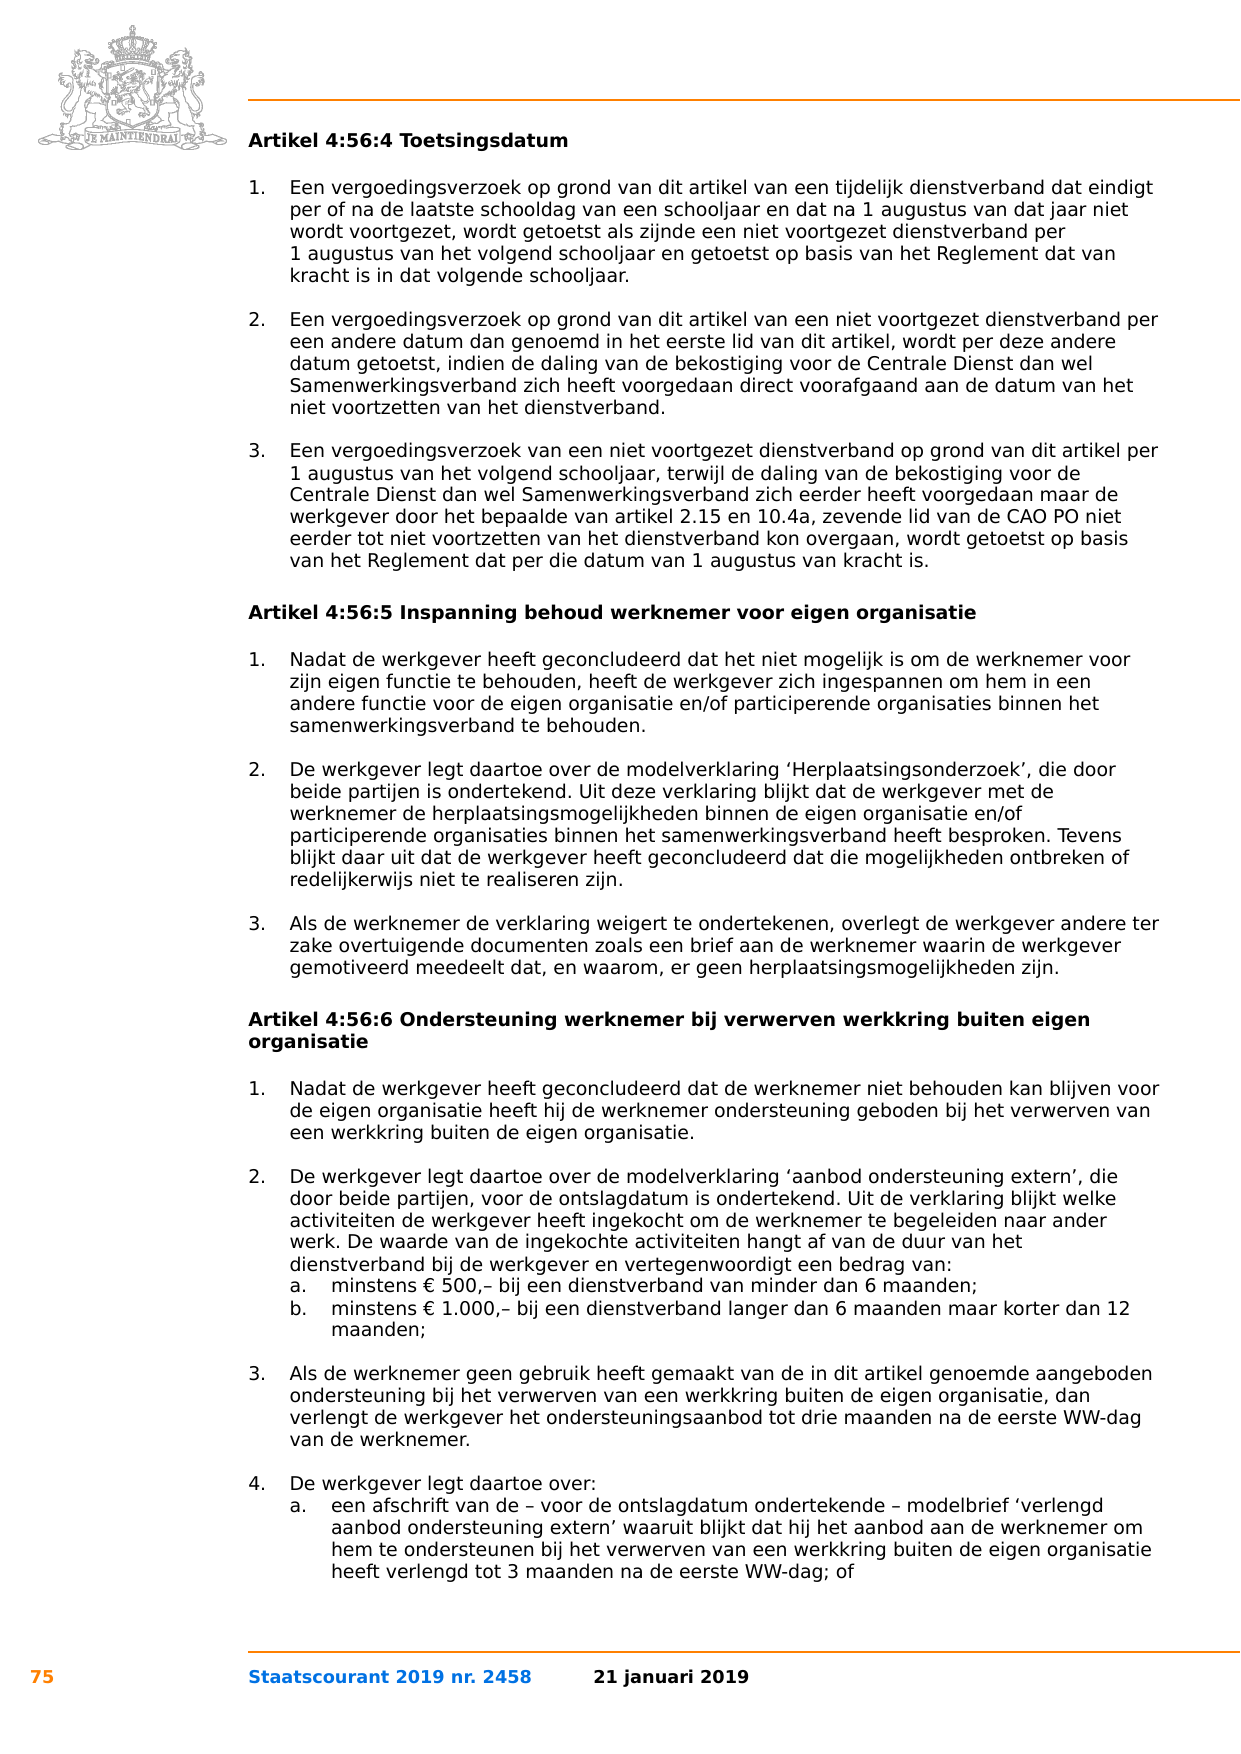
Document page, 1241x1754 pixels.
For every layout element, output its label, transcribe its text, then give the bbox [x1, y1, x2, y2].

text 3. Een vergoedingsverzoek van een niet voortgezet dienstverband op grond van dit artikel per 1 augustus van het volgend schooljaar, terwijl de daling van de bekostiging voor de Centrale Dienst dan wel Samenwerkingsverband zich eerder heeft voorgedaan maar de werkgever door het bepaalde van artikel 2.15 en 10.4a, zevende lid van de CAO PO niet eerder tot niet voortzetten van het dienstverband kon overgaan, wordt getoetst op basis van het Reglement dat per die datum van 1 augustus van kracht is. [248, 440, 1163, 572]
text a. een afschrift van de – voor de ontslagdatum ondertekende – modelbrief ‘verlengd aanbod ondersteuning extern’ waaruit blijkt dat hij het aanbod aan de werknemer om hem te ondersteunen bij het verwerven van een werkkring buiten de eigen organisatie heeft verlengd tot 3 maanden na de eerste WW-dag; of [289, 1495, 1163, 1583]
text 1. Nadat de werkgever heeft geconcludeerd dat het niet mogelijk is om de werknemer voor zijn eigen functie te behouden, heeft de werkgever zich ingespannen om hem in een andere functie voor de eigen organisatie en/of participerende organisaties binnen het samenwerkingsverband te behouden. [248, 649, 1163, 737]
text b. minstens € 1.000,– bij een dienstverband langer dan 6 maanden maar korter dan 12 maanden; [289, 1297, 1163, 1341]
text 1. Een vergoedingsverzoek op grond van dit artikel van een tijdelijk dienstverband dat eindigt per of na de laatste schooldag van een schooljaar en dat na 1 augustus van dat jaar niet wordt voortgezet, wordt getoetst als zijnde een niet voortgezet dienstverband per 1 augustus van het volgend schooljaar en getoetst op basis van het Reglement dat van kracht is in dat volgende schooljaar. [248, 177, 1163, 287]
text 3. Als de werknemer de verklaring weigert te ondertekenen, overlegt de werkgever andere ter zake overtuigende documenten zoals een brief aan de werknemer waarin de werkgever gemotiveerd meedeelt dat, en waarom, er geen herplaatsingsmogelijkheden zijn. [248, 913, 1163, 979]
text 4. De werkgever legt daartoe over: [248, 1473, 1163, 1495]
subtitle Artikel 4:56:4 Toetsingsdatum [248, 130, 1163, 152]
subtitle Artikel 4:56:6 Ondersteuning werknemer bij verwerven werkkring buiten eigen organisatie [248, 1009, 1163, 1053]
picture [38, 25, 227, 150]
text a. minstens € 500,– bij een dienstverband van minder dan 6 maanden; [289, 1275, 1163, 1297]
subtitle Artikel 4:56:5 Inspanning behoud werknemer voor eigen organisatie [248, 602, 1163, 624]
text 2. De werkgever legt daartoe over de modelverklaring ‘aanbod ondersteuning extern’, die door beide partijen, voor de ontslagdatum is ondertekend. Uit de verklaring blijkt welke activiteiten de werkgever heeft ingekocht om de werknemer te begeleiden naar ander werk. De waarde van de ingekochte activiteiten hangt af van de duur van het dienstverband bij de werkgever en vertegenwoordigt een bedrag van: [248, 1166, 1163, 1275]
text 1. Nadat de werkgever heeft geconcludeerd dat de werknemer niet behouden kan blijven voor de eigen organisatie heeft hij de werknemer ondersteuning geboden bij het verwerven van een werkkring buiten de eigen organisatie. [248, 1078, 1163, 1144]
text 2. Een vergoedingsverzoek op grond van dit artikel van een niet voortgezet dienstverband per een andere datum dan genoemd in het eerste lid van dit artikel, wordt per deze andere datum getoetst, indien de daling van de bekostiging voor de Centrale Dienst dan wel Samenwerkingsverband zich heeft voorgedaan direct voorafgaand aan de datum van het niet voortzetten van het dienstverband. [248, 309, 1163, 418]
text 3. Als de werknemer geen gebruik heeft gemaakt van de in dit artikel genoemde aangeboden ondersteuning bij het verwerven van een werkkring buiten de eigen organisatie, dan verlengt de werkgever het ondersteuningsaanbod tot drie maanden na de eerste WW-dag van de werknemer. [248, 1363, 1163, 1451]
text 2. De werkgever legt daartoe over de modelverklaring ‘Herplaatsingsonderzoek’, die door beide partijen is ondertekend. Uit deze verklaring blijkt dat de werkgever met de werknemer de herplaatsingsmogelijkheden binnen de eigen organisatie en/of participerende organisaties binnen het samenwerkingsverband heeft besproken. Tevens blijkt daar uit dat de werkgever heeft geconcludeerd dat die mogelijkheden ontbreken of redelijkerwijs niet te realiseren zijn. [248, 759, 1163, 891]
